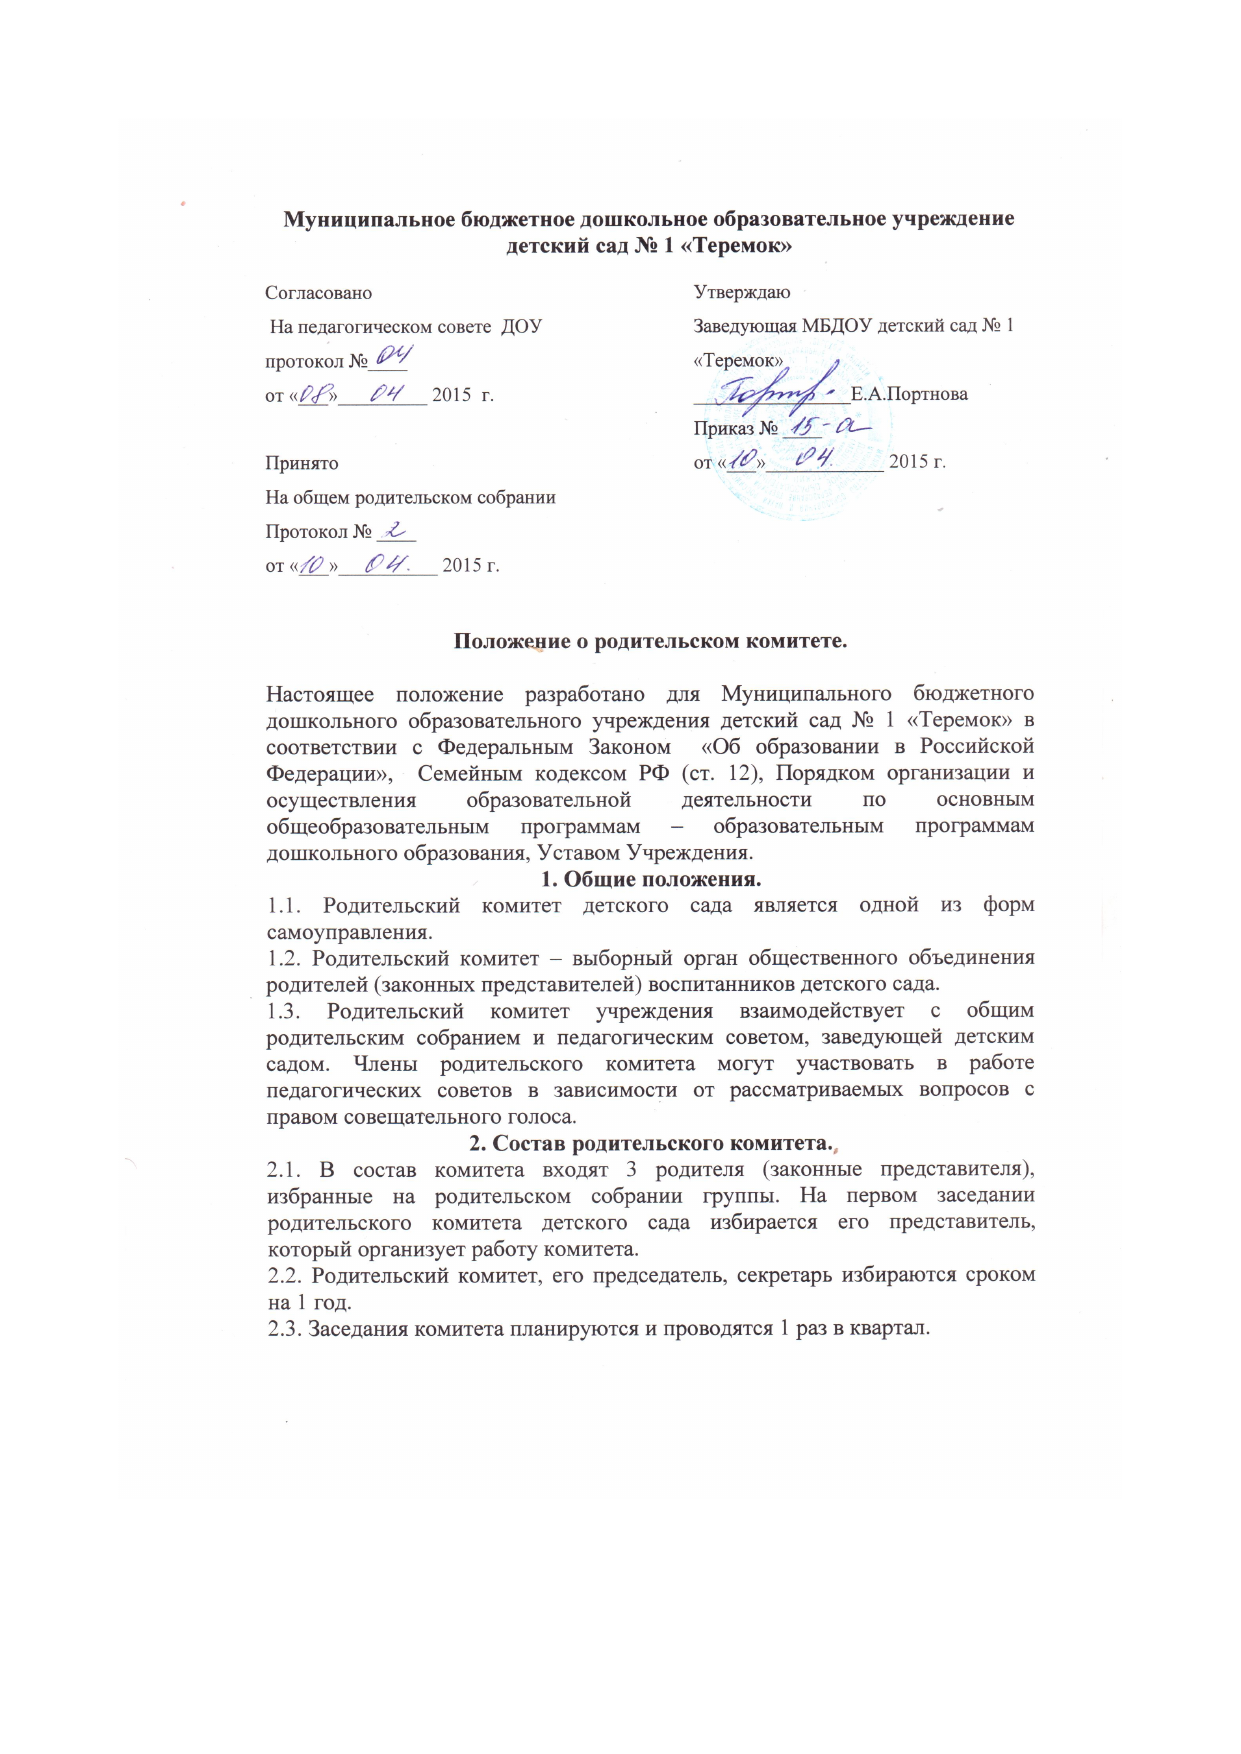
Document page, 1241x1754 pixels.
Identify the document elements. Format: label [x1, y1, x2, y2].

picture [118, 118, 1123, 1499]
